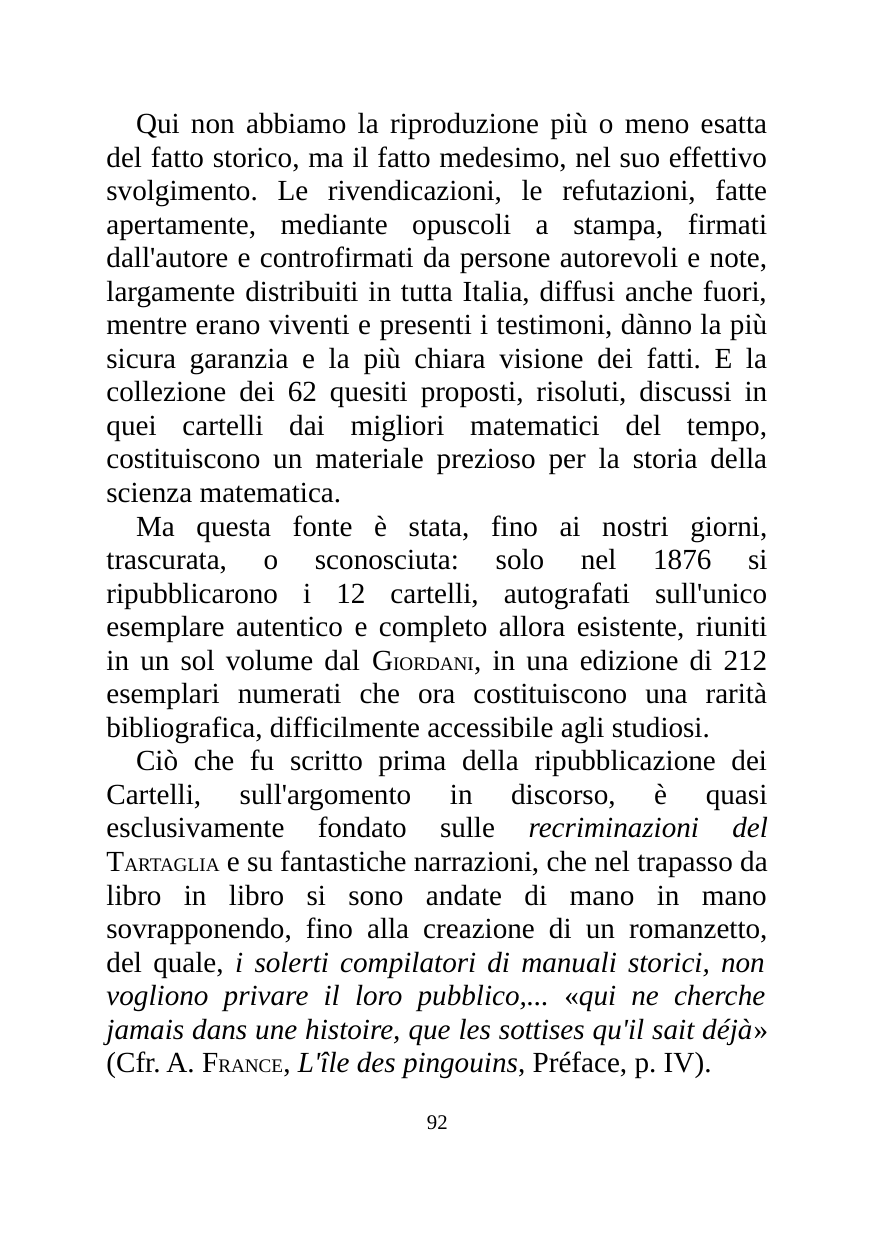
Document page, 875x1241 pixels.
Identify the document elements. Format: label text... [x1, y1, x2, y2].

text Ciò che fu scritto prima della ripubblicazione dei Cartelli, sull'argomento in discorso, è quasi esclusivamente fondato sulle recriminazioni del Tartaglia e su fantastiche narrazioni, che nel trapasso da libro in libro si sono andate di mano in mano sovrapponendo, fino alla creazione di un romanzetto, del quale, i solerti compilatori di manuali storici, non vogliono privare il loro pubblico,... «qui ne cherche jamais dans une histoire, que les sottises qu'il sait déjà» (Cfr. A. France, L'île des pingouins, Préface, p. IV). [106, 743, 768, 1079]
text Ma questa fonte è stata, fino ai nostri giorni, trascurata, o sconosciuta: solo nel 1876 si ripubblicarono i 12 cartelli, autografati sull'unico esemplare autentico e completo allora esistente, riuniti in un sol volume dal Giordani, in una edizione di 212 esemplari numerati che ora costituiscono una rarità bibliografica, difficilmente accessibile agli studiosi. [106, 509, 768, 743]
text Qui non abbiamo la riproduzione più o meno esatta del fatto storico, ma il fatto medesimo, nel suo effettivo svolgimento. Le rivendicazioni, le refutazioni, fatte apertamente, mediante opuscoli a stampa, firmati dall'autore e controfirmati da persone autorevoli e note, largamente distribuiti in tutta Italia, diffusi anche fuori, mentre erano viventi e presenti i testimoni, dànno la più sicura garanzia e la più chiara visione dei fatti. E la collezione dei 62 quesiti proposti, risoluti, discussi in quei cartelli dai migliori matematici del tempo, costituiscono un materiale prezioso per la storia della scienza matematica. [106, 106, 768, 509]
